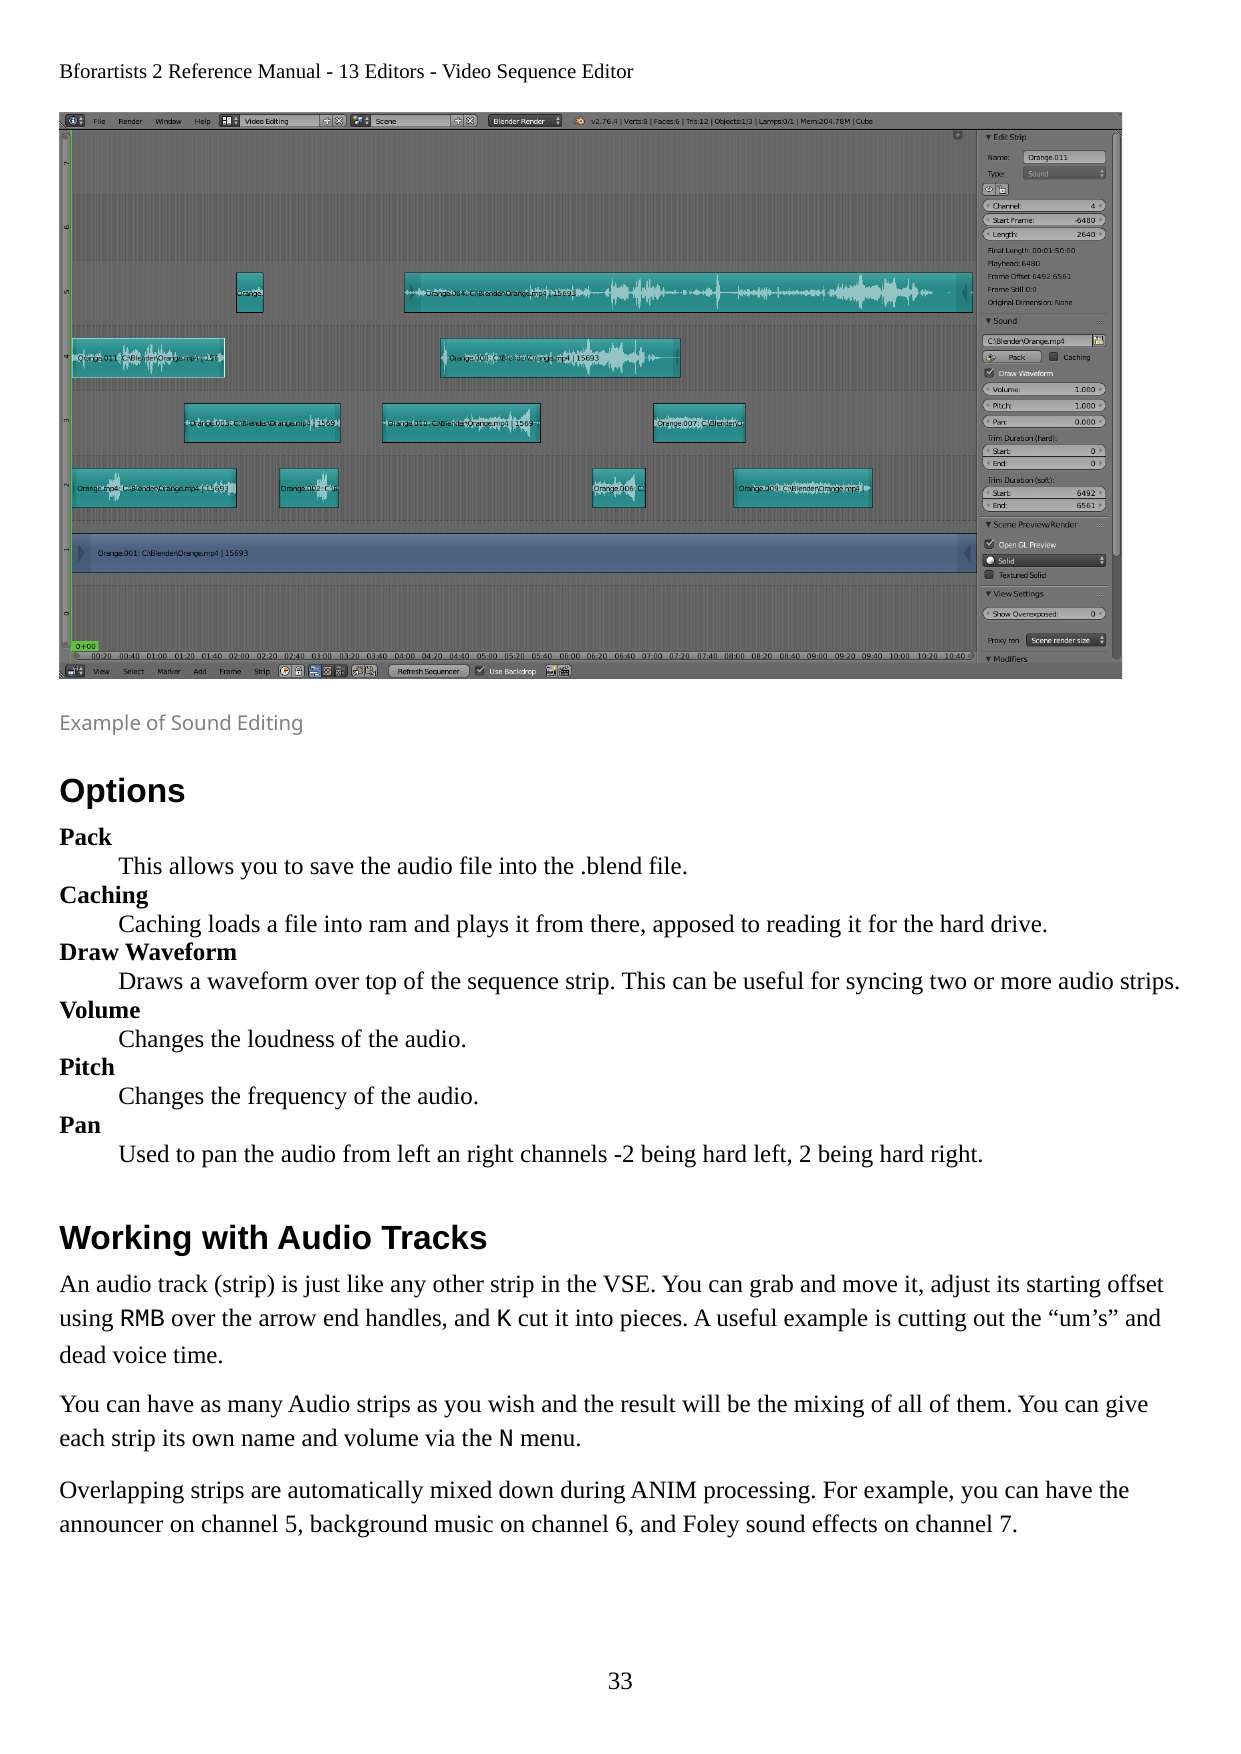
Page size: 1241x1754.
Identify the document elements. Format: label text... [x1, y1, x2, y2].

text An audio track (strip) is just like any other strip in the VSE. You can grab and move it, adjust its starting offset using RMB over the arrow end handles, and K cut it into pieces. A useful example is cutting out the “um’s” and dead voice time. [59, 1269, 1181, 1369]
subtitle Caching [59, 880, 1181, 909]
subtitle Working with Audio Tracks [59, 1218, 1181, 1256]
picture [59, 112, 1123, 679]
list Changes the frequency of the audio. [118, 1081, 1181, 1110]
list Caching loads a file into ram and plays it from there, apposed to reading it for the hard drive. [118, 909, 1181, 937]
text Example of Sound Editing [59, 705, 1181, 736]
subtitle Pan [59, 1110, 1181, 1139]
subtitle Pack [59, 822, 1181, 851]
subtitle Pitch [59, 1052, 1181, 1081]
subtitle Draw Waveform [59, 937, 1181, 966]
list This allows you to save the audio file into the .blend file. [118, 851, 1181, 880]
text Overlapping strips are automatically mixed down during ANIM processing. For example, you can have the announcer on channel 5, background music on channel 6, and Foley sound effects on channel 7. [59, 1475, 1181, 1538]
list Used to pan the audio from left an right channels -2 being hard left, 2 being hard right. [118, 1139, 1181, 1167]
subtitle Options [59, 771, 1181, 810]
list Changes the loudness of the audio. [118, 1024, 1181, 1052]
subtitle Volume [59, 995, 1181, 1024]
list Draws a waveform over top of the sequence strip. This can be useful for syncing two or more audio strips. [118, 966, 1181, 995]
text You can have as many Audio strips as you wish and the result will be the mixing of all of them. You can give each strip its own name and volume via the N menu. [59, 1389, 1181, 1454]
